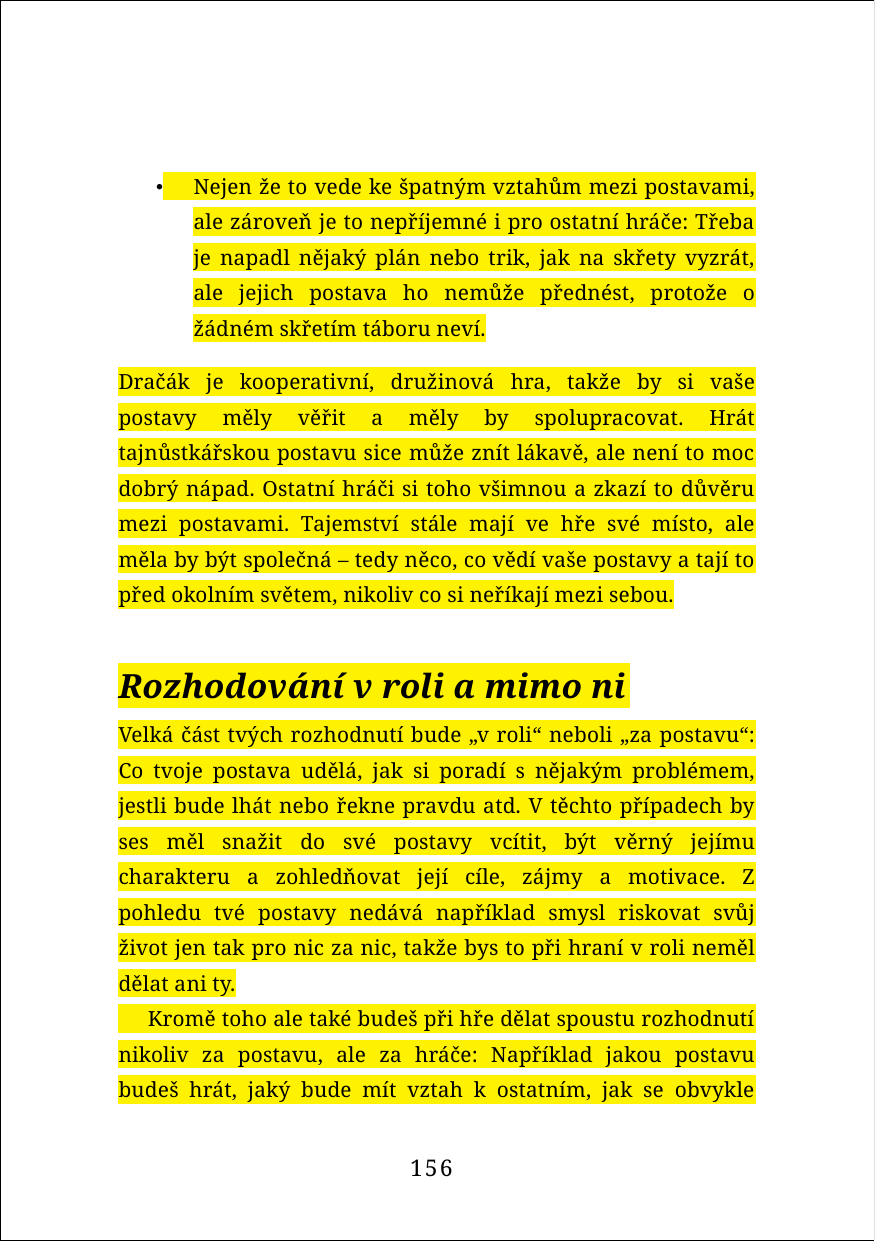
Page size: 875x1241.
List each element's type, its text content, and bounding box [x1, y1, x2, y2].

subtitle Rozhodování v roli a mimo ni [118, 663, 756, 708]
list Nejen že to vede ke špatným vztahům mezi postavami, ale zároveň je to nepříjemné i pro ostatní hráče: Třeba je napadl nějaký plán nebo trik, jak na skřety vyzrát, ale jejich postava ho nemůže přednést, protože o žádném skřetím táboru neví. [156, 172, 756, 342]
text Dračák je kooperativní, družinová hra, takže by si vaše postavy měly věřit a měly by spolupracovat. Hrát tajnůstkářskou postavu sice může znít lákavě, ale není to moc dobrý nápad. Ostatní hráči si toho všimnou a zkazí to důvěru mezi postavami. Tajemství stále mají ve hře své místo, ale měla by být společná – tedy něco, co vědí vaše postavy a tají to před okolním světem, nikoliv co si neříkají mezi sebou. [118, 367, 756, 609]
text Velká část tvých rozhodnutí bude „v roli“ neboli „za postavu“: Co tvoje postava udělá, jak si poradí s nějakým problémem, jestli bude lhát nebo řekne pravdu atd. V těchto případech by ses měl snažit do své postavy vcítit, být věrný jejímu charakteru a zohledňovat její cíle, zájmy a motivace. Z pohledu tvé postavy nedává například smysl riskovat svůj život jen tak pro nic za nic, takže bys to při hraní v roli neměl dělat ani ty. Kromě toho ale také budeš při hře dělat spoustu rozhodnutí nikoliv za postavu, ale za hráče: Například jakou postavu budeš hrát, jaký bude mít vztah k ostatním, jak se obvykle [118, 720, 756, 1104]
